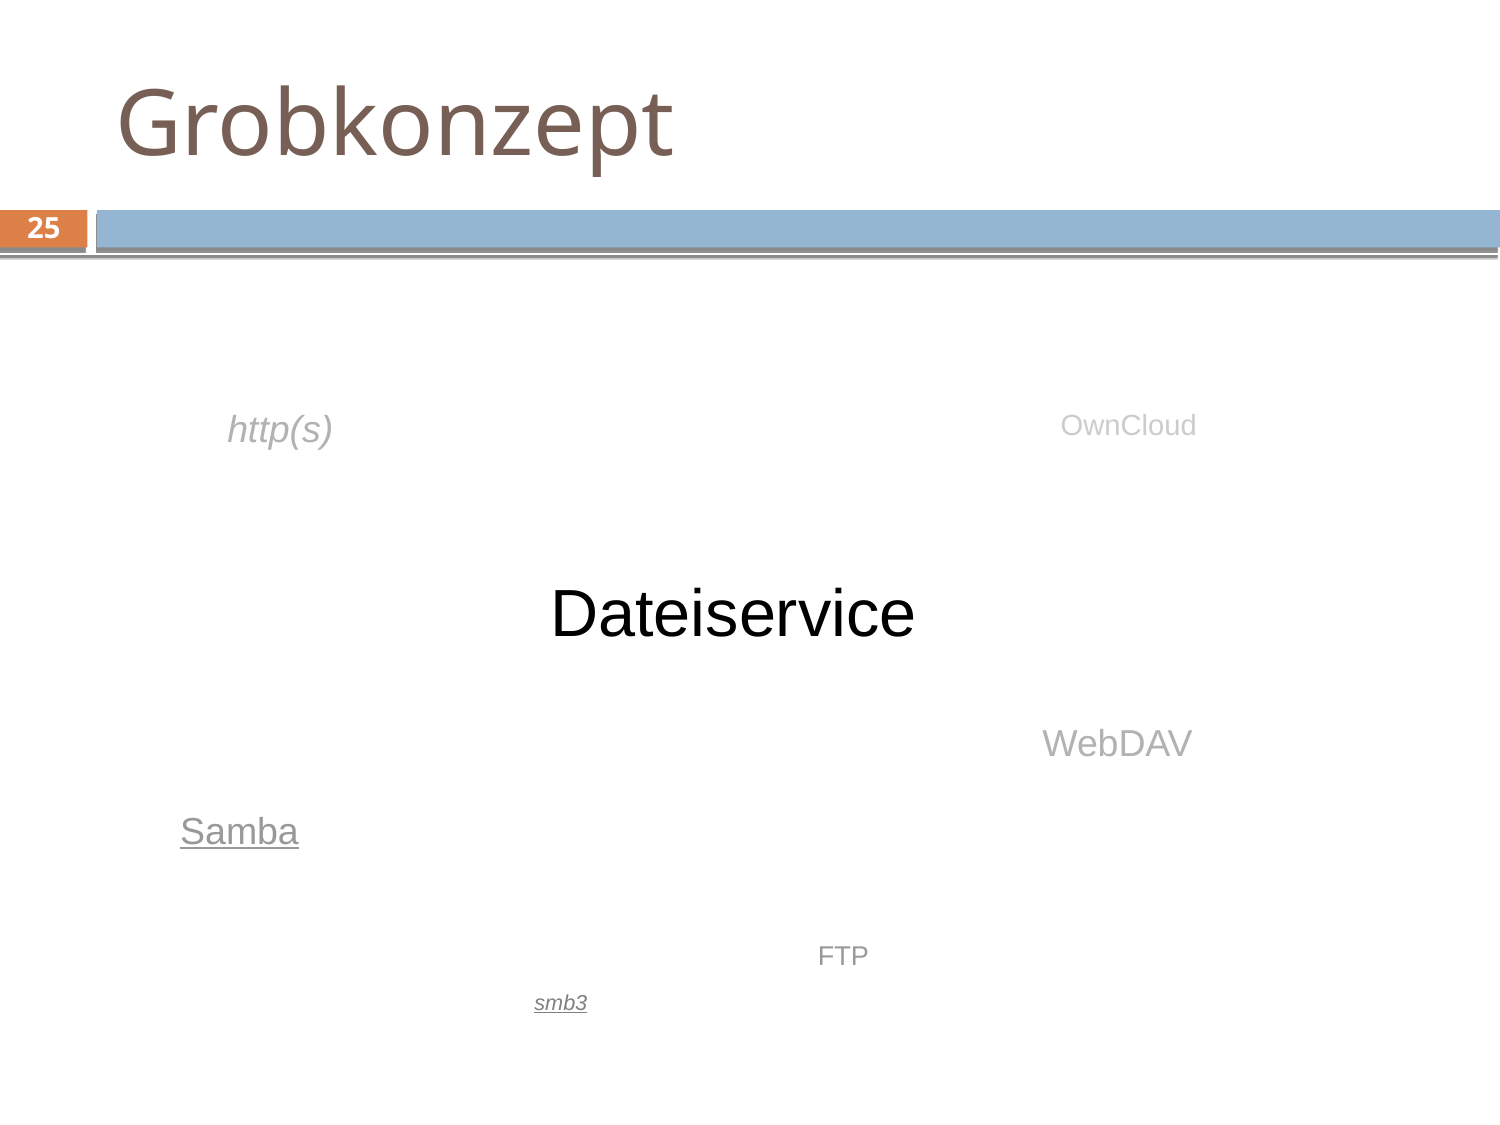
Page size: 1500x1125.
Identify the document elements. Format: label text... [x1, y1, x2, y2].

title Grobkonzept [100, 37, 1438, 200]
text_box FTP [803, 933, 991, 979]
text_box Samba [165, 803, 314, 860]
text_box smb3 [519, 956, 603, 1023]
subtitle Dateiservice [47, 274, 1385, 1028]
text_box http(s) [212, 401, 349, 459]
text_box OwnCloud [1045, 401, 1213, 450]
text_box WebDAV [1027, 714, 1241, 772]
